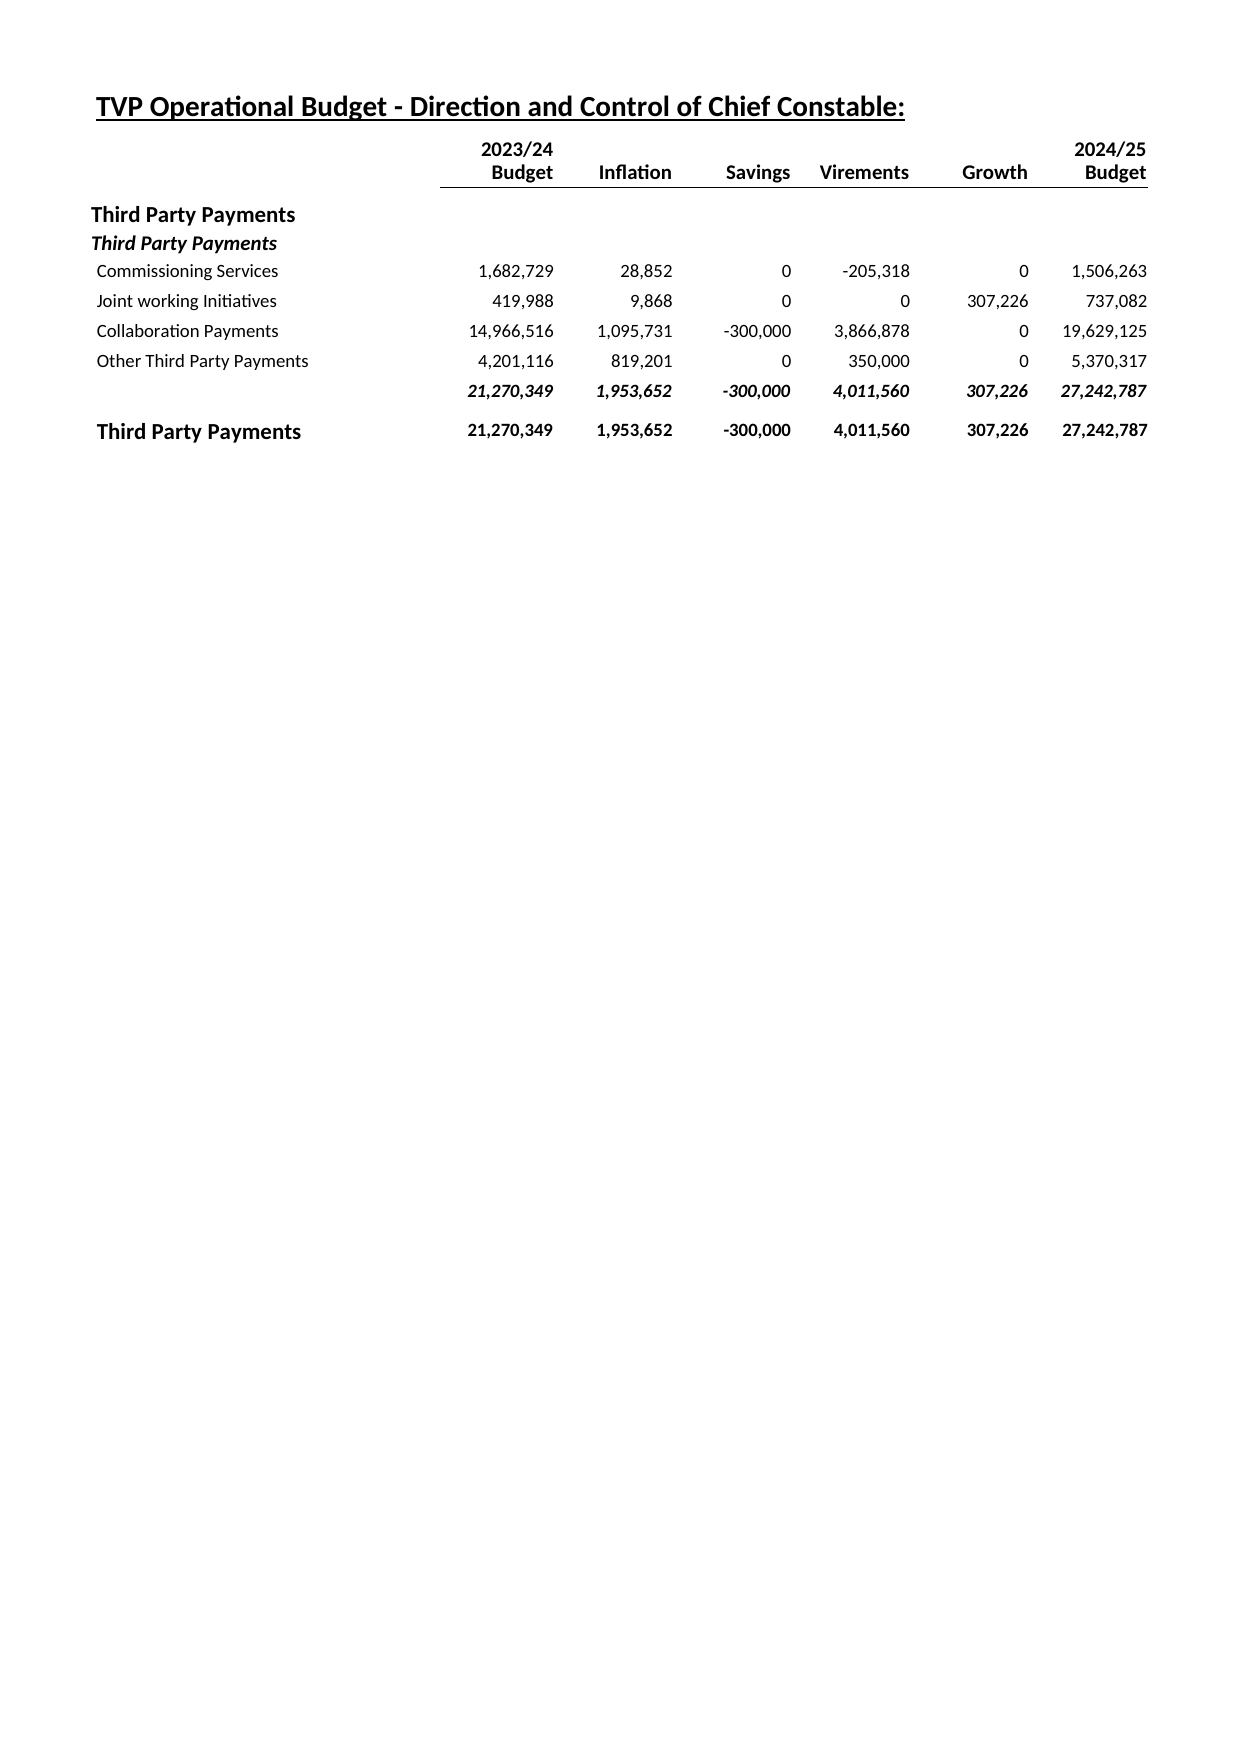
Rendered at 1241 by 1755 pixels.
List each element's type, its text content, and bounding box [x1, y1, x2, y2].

table_cell 28,852 [575, 259, 698, 288]
table_cell 819,201 [575, 348, 698, 377]
table_cell [440, 188, 575, 259]
table_cell -205,318 [805, 259, 936, 288]
table_header Savings [698, 140, 805, 186]
table_cell 1,953,652 [575, 377, 698, 412]
table_cell 0 [936, 318, 1045, 347]
table_cell 9,868 [575, 288, 698, 317]
table_cell -300,000 [698, 377, 805, 412]
table_header Virements [805, 140, 936, 186]
table_cell [86, 377, 439, 412]
table_cell 4,201,116 [440, 348, 575, 377]
table_header 2023/24 Budget [440, 140, 575, 186]
table_cell 0 [805, 288, 936, 317]
table_cell 1,506,263 [1045, 259, 1148, 288]
table_header [86, 140, 439, 186]
table_cell 3,866,878 [805, 318, 936, 347]
table_cell 1,095,731 [575, 318, 698, 347]
table_cell [575, 188, 698, 259]
table_cell -300,000 [698, 412, 805, 446]
table_cell 4,011,560 [805, 412, 936, 446]
table_cell [1045, 188, 1148, 259]
table_cell Other Third Party Payments [86, 348, 439, 377]
table_cell -300,000 [698, 318, 805, 347]
table_cell 1,953,652 [575, 412, 698, 446]
table_cell 14,966,516 [440, 318, 575, 347]
table_header Growth [936, 140, 1045, 186]
table_cell 19,629,125 [1045, 318, 1148, 347]
table_cell 307,226 [936, 412, 1045, 446]
table_cell [698, 188, 805, 259]
table_cell [805, 188, 936, 259]
table_cell 0 [936, 348, 1045, 377]
table_cell 1,682,729 [440, 259, 575, 288]
text TVP Operational Budget - Direction and Control of Chief Constable: [96, 88, 1213, 124]
table_cell 0 [936, 259, 1045, 288]
table_cell 27,242,787 [1045, 377, 1148, 412]
table_cell 21,270,349 [440, 377, 575, 412]
table_cell Collaboration Payments [86, 318, 439, 347]
table_cell 737,082 [1045, 288, 1148, 317]
table_header 2024/25 Budget [1045, 140, 1148, 186]
table_cell 307,226 [936, 288, 1045, 317]
table_cell 21,270,349 [440, 412, 575, 446]
table_cell 5,370,317 [1045, 348, 1148, 377]
table_cell Commissioning Services [86, 259, 439, 288]
table_header Inflation [575, 140, 698, 186]
table_cell 27,242,787 [1045, 412, 1148, 446]
table_cell 4,011,560 [805, 377, 936, 412]
table_cell Third Party Payments [86, 412, 439, 446]
table_cell 350,000 [805, 348, 936, 377]
table_cell Joint working Initiatives [86, 288, 439, 317]
table_cell 419,988 [440, 288, 575, 317]
table_cell 0 [698, 348, 805, 377]
table_cell 0 [698, 288, 805, 317]
table_cell 0 [698, 259, 805, 288]
table_cell 307,226 [936, 377, 1045, 412]
table_cell [936, 188, 1045, 259]
table_cell Third Party Payments Third Party Payments [86, 186, 439, 259]
